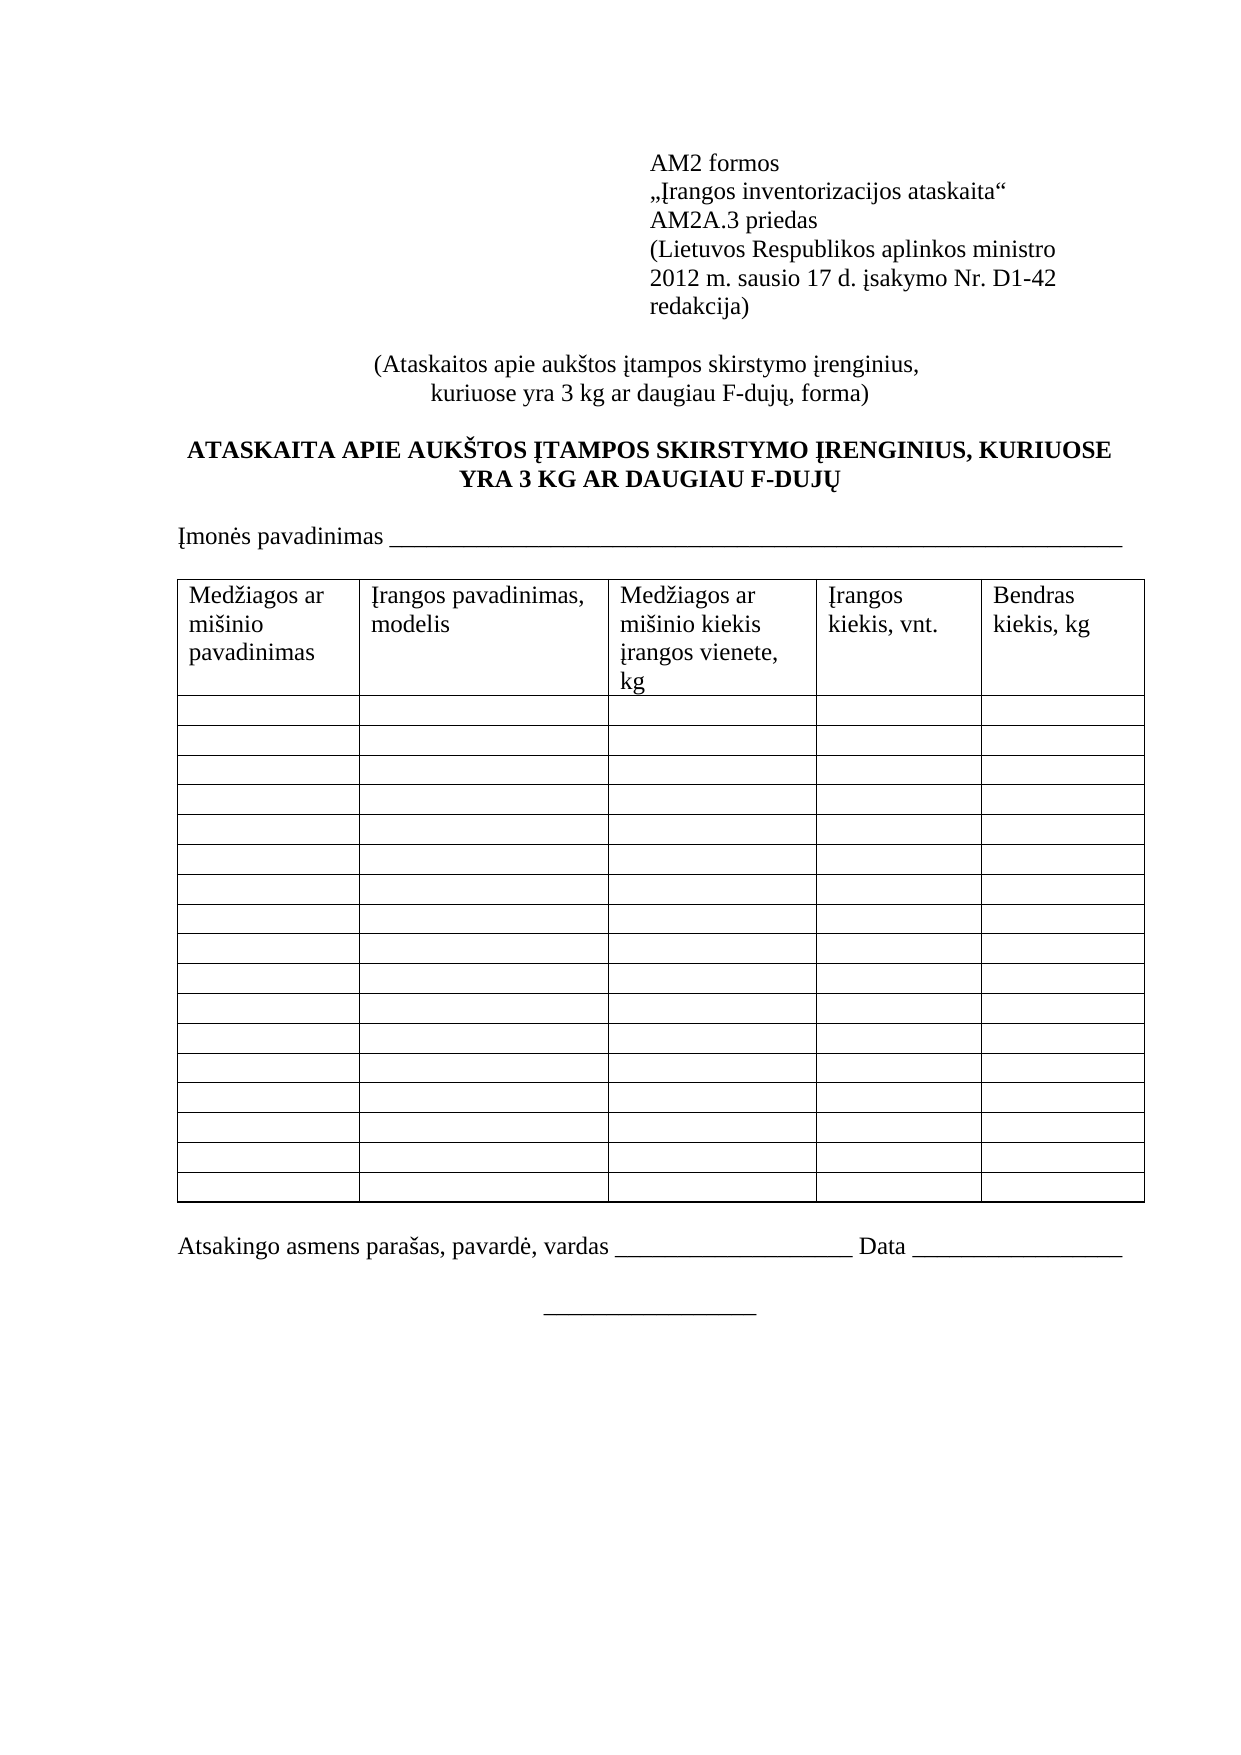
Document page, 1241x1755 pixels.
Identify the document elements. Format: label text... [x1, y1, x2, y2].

table_cell [609, 726, 816, 754]
table_cell [360, 726, 608, 754]
table_cell [817, 1173, 981, 1201]
table_cell [178, 756, 359, 784]
table_cell [178, 1173, 359, 1201]
text „Įrangos inventorizacijos ataskaita“ [649, 176, 1122, 205]
table_cell [609, 875, 816, 903]
table_cell [609, 1173, 816, 1201]
table_cell [817, 785, 981, 814]
table_header Įrangos kiekis, vnt. [817, 580, 981, 695]
table_cell [609, 1113, 816, 1142]
table_cell [982, 1054, 1144, 1082]
table_cell [817, 1024, 981, 1052]
table_cell [609, 756, 816, 784]
table_cell [982, 1024, 1144, 1052]
table_cell [178, 934, 359, 963]
table_cell [982, 1083, 1144, 1112]
table_cell [982, 905, 1144, 933]
table_cell [360, 1143, 608, 1172]
text 2012 m. sausio 17 d. įsakymo Nr. D1-42 redakcija) [649, 263, 1122, 320]
text Įmonės pavadinimas [177, 521, 1122, 550]
table_cell [360, 875, 608, 903]
table_cell [817, 815, 981, 844]
table_cell [609, 1024, 816, 1052]
table_cell [609, 994, 816, 1023]
table_header Medžiagos ar mišinio kiekis įrangos vienete, kg [609, 580, 816, 695]
table_cell [609, 845, 816, 874]
table_cell [360, 1083, 608, 1112]
table_cell [817, 1083, 981, 1112]
table_cell [982, 964, 1144, 993]
table_cell [982, 815, 1144, 844]
table_cell [360, 1113, 608, 1142]
table_cell [982, 875, 1144, 903]
table_cell [609, 696, 816, 725]
table_cell [982, 756, 1144, 784]
text ATASKAITA APIE AUKŠTOS ĮTAMPOS SKIRSTYMO ĮRENGINIUS, KURIUOSE YRA 3 KG AR DAUGIAU F-DUJŲ [177, 435, 1122, 493]
table_cell [360, 994, 608, 1023]
table_cell [817, 756, 981, 784]
table_cell [178, 696, 359, 725]
text (Lietuvos Respublikos aplinkos ministro [649, 234, 1122, 263]
table_header Bendras kiekis, kg [982, 580, 1144, 695]
table_cell [360, 1054, 608, 1082]
table_cell [609, 934, 816, 963]
table_header Įrangos pavadinimas, modelis [360, 580, 608, 695]
table_cell [178, 875, 359, 903]
table_cell [817, 905, 981, 933]
table_cell [360, 696, 608, 725]
table_cell [817, 1113, 981, 1142]
table_cell [982, 845, 1144, 874]
table_cell [817, 994, 981, 1023]
table_cell [817, 1054, 981, 1082]
text (Ataskaitos apie aukštos įtampos skirstymo įrenginius, kuriuose yra 3 kg ar daugiau F-dujų, forma) [177, 349, 1122, 406]
table_cell [817, 964, 981, 993]
table_header Medžiagos ar mišinio pavadinimas [178, 580, 359, 695]
table_cell [609, 1083, 816, 1112]
table_cell [178, 845, 359, 874]
table_cell [360, 905, 608, 933]
table_cell [817, 1143, 981, 1172]
table_cell [609, 905, 816, 933]
table_cell [609, 1054, 816, 1082]
table_cell [178, 1024, 359, 1052]
text AM2 formos [649, 148, 1122, 176]
table_cell [360, 785, 608, 814]
table_cell [360, 934, 608, 963]
table_cell [817, 934, 981, 963]
table_cell [360, 845, 608, 874]
table_cell [178, 905, 359, 933]
table_cell [609, 785, 816, 814]
table_cell [178, 964, 359, 993]
text _________________ [177, 1289, 1122, 1317]
table_cell [982, 1173, 1144, 1201]
text AM2A.3 priedas [649, 205, 1122, 234]
table_cell [360, 1173, 608, 1201]
table_cell [178, 785, 359, 814]
table_cell [982, 1143, 1144, 1172]
table_cell [360, 756, 608, 784]
table_cell [609, 1143, 816, 1172]
table_cell [609, 815, 816, 844]
table_cell [817, 726, 981, 754]
table_cell [178, 815, 359, 844]
text Atsakingo asmens parašas, pavardė, vardas ___________________ Data [177, 1231, 1122, 1260]
table_cell [178, 994, 359, 1023]
table_cell [178, 1143, 359, 1172]
table_cell [178, 1113, 359, 1142]
table_cell [982, 726, 1144, 754]
table_cell [360, 1024, 608, 1052]
table_cell [178, 1054, 359, 1082]
table_cell [982, 785, 1144, 814]
table_cell [817, 696, 981, 725]
table_cell [817, 875, 981, 903]
table_cell [360, 815, 608, 844]
table_cell [982, 994, 1144, 1023]
table_cell [982, 934, 1144, 963]
table_cell [982, 696, 1144, 725]
table_cell [609, 964, 816, 993]
table_cell [360, 964, 608, 993]
table_cell [982, 1113, 1144, 1142]
table_cell [178, 726, 359, 754]
table_cell [817, 845, 981, 874]
table_cell [178, 1083, 359, 1112]
